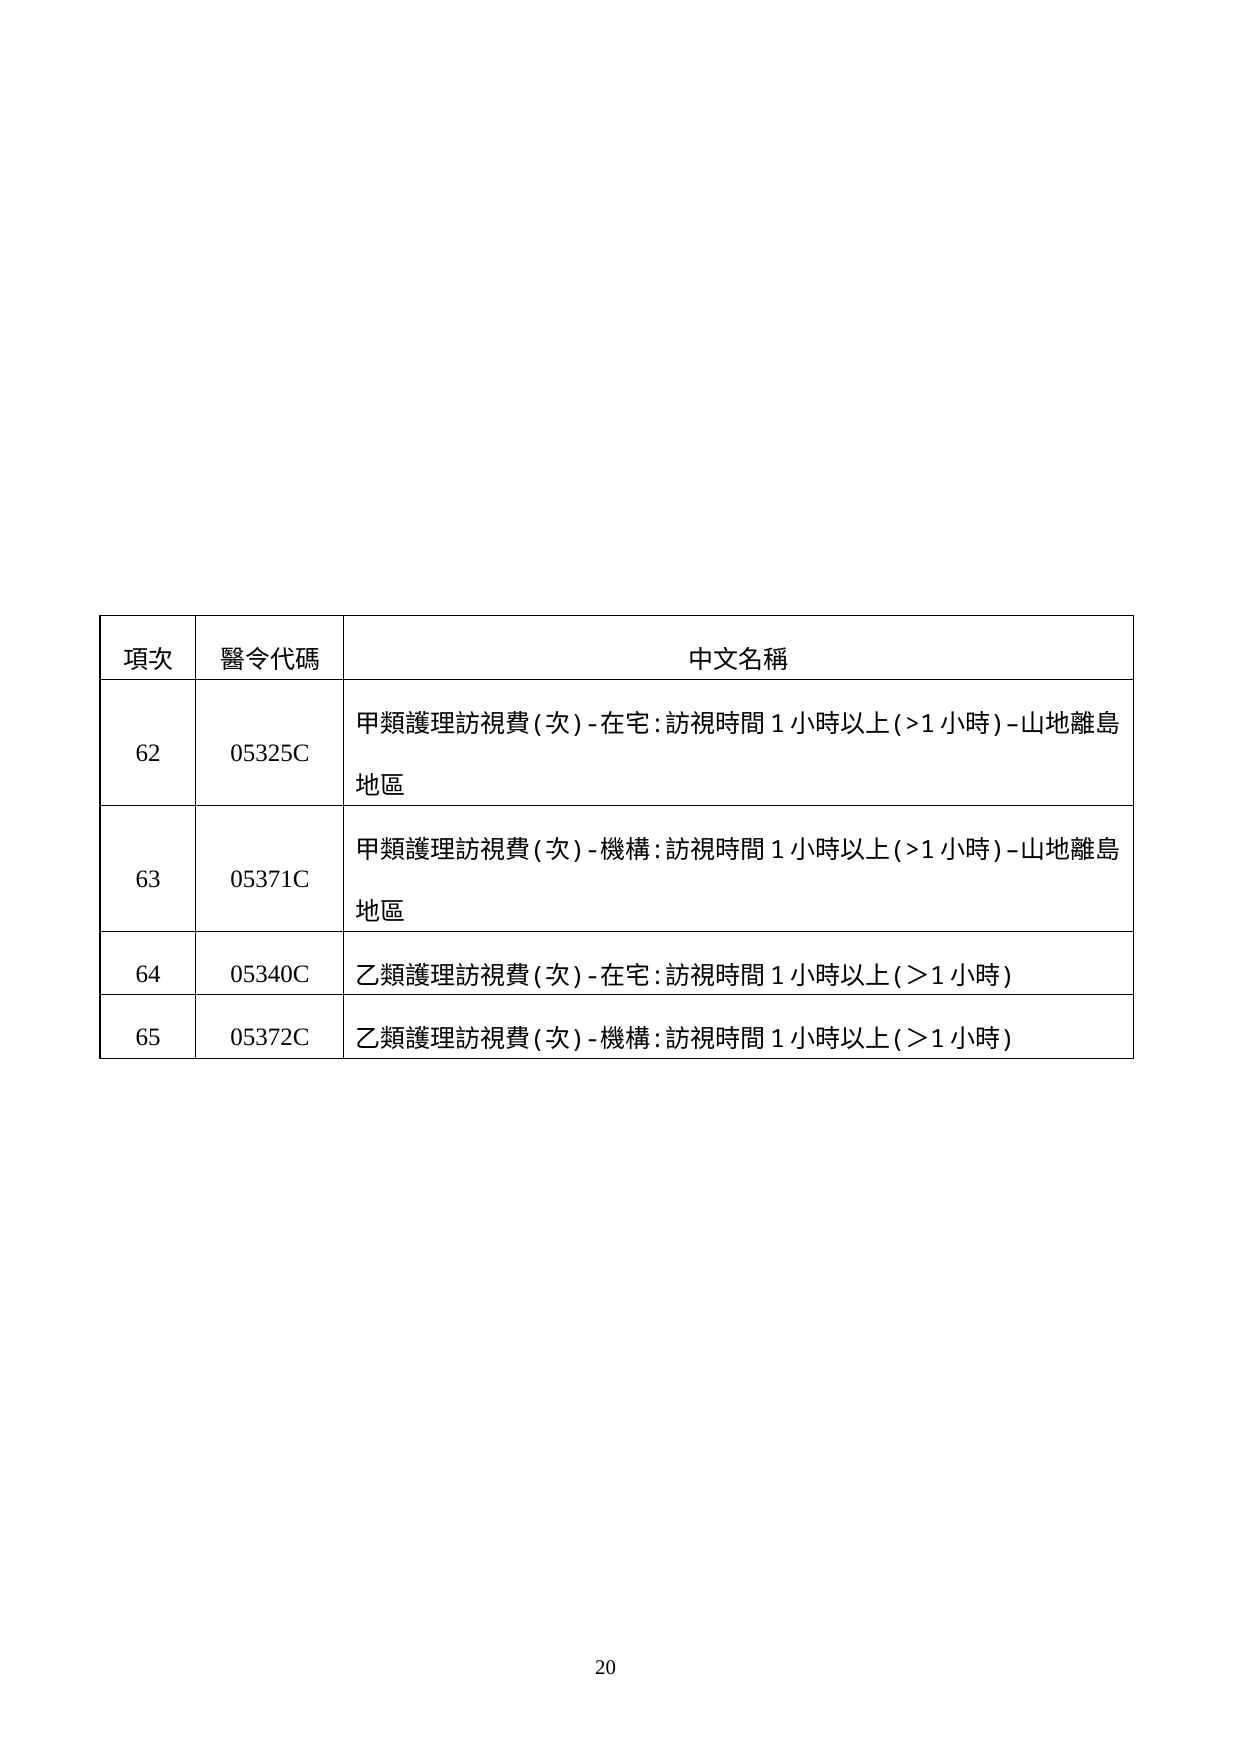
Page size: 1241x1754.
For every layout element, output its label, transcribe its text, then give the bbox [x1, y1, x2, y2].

table_cell 62 [101, 680, 195, 804]
table_header 項次 [101, 616, 195, 678]
table_cell 乙類護理訪視費(次)-在宅:訪視時間1小時以上(＞1小時) [344, 932, 1133, 994]
table_cell 05340C [196, 932, 343, 994]
table_header 中文名稱 [344, 616, 1133, 678]
table_cell 甲類護理訪視費(次)-機構:訪視時間1小時以上(>1小時)–山地離島地區 [344, 806, 1133, 931]
table_cell 05372C [196, 995, 343, 1058]
table_cell 05371C [196, 806, 343, 931]
table_header 醫令代碼 [196, 616, 343, 678]
table_cell 63 [101, 806, 195, 931]
table_cell 乙類護理訪視費(次)-機構:訪視時間1小時以上(＞1小時) [344, 995, 1133, 1058]
table_cell 64 [101, 932, 195, 994]
table_cell 甲類護理訪視費(次)-在宅:訪視時間1小時以上(>1小時)–山地離島地區 [344, 680, 1133, 804]
table_cell 65 [101, 995, 195, 1058]
table_cell 05325C [196, 680, 343, 804]
